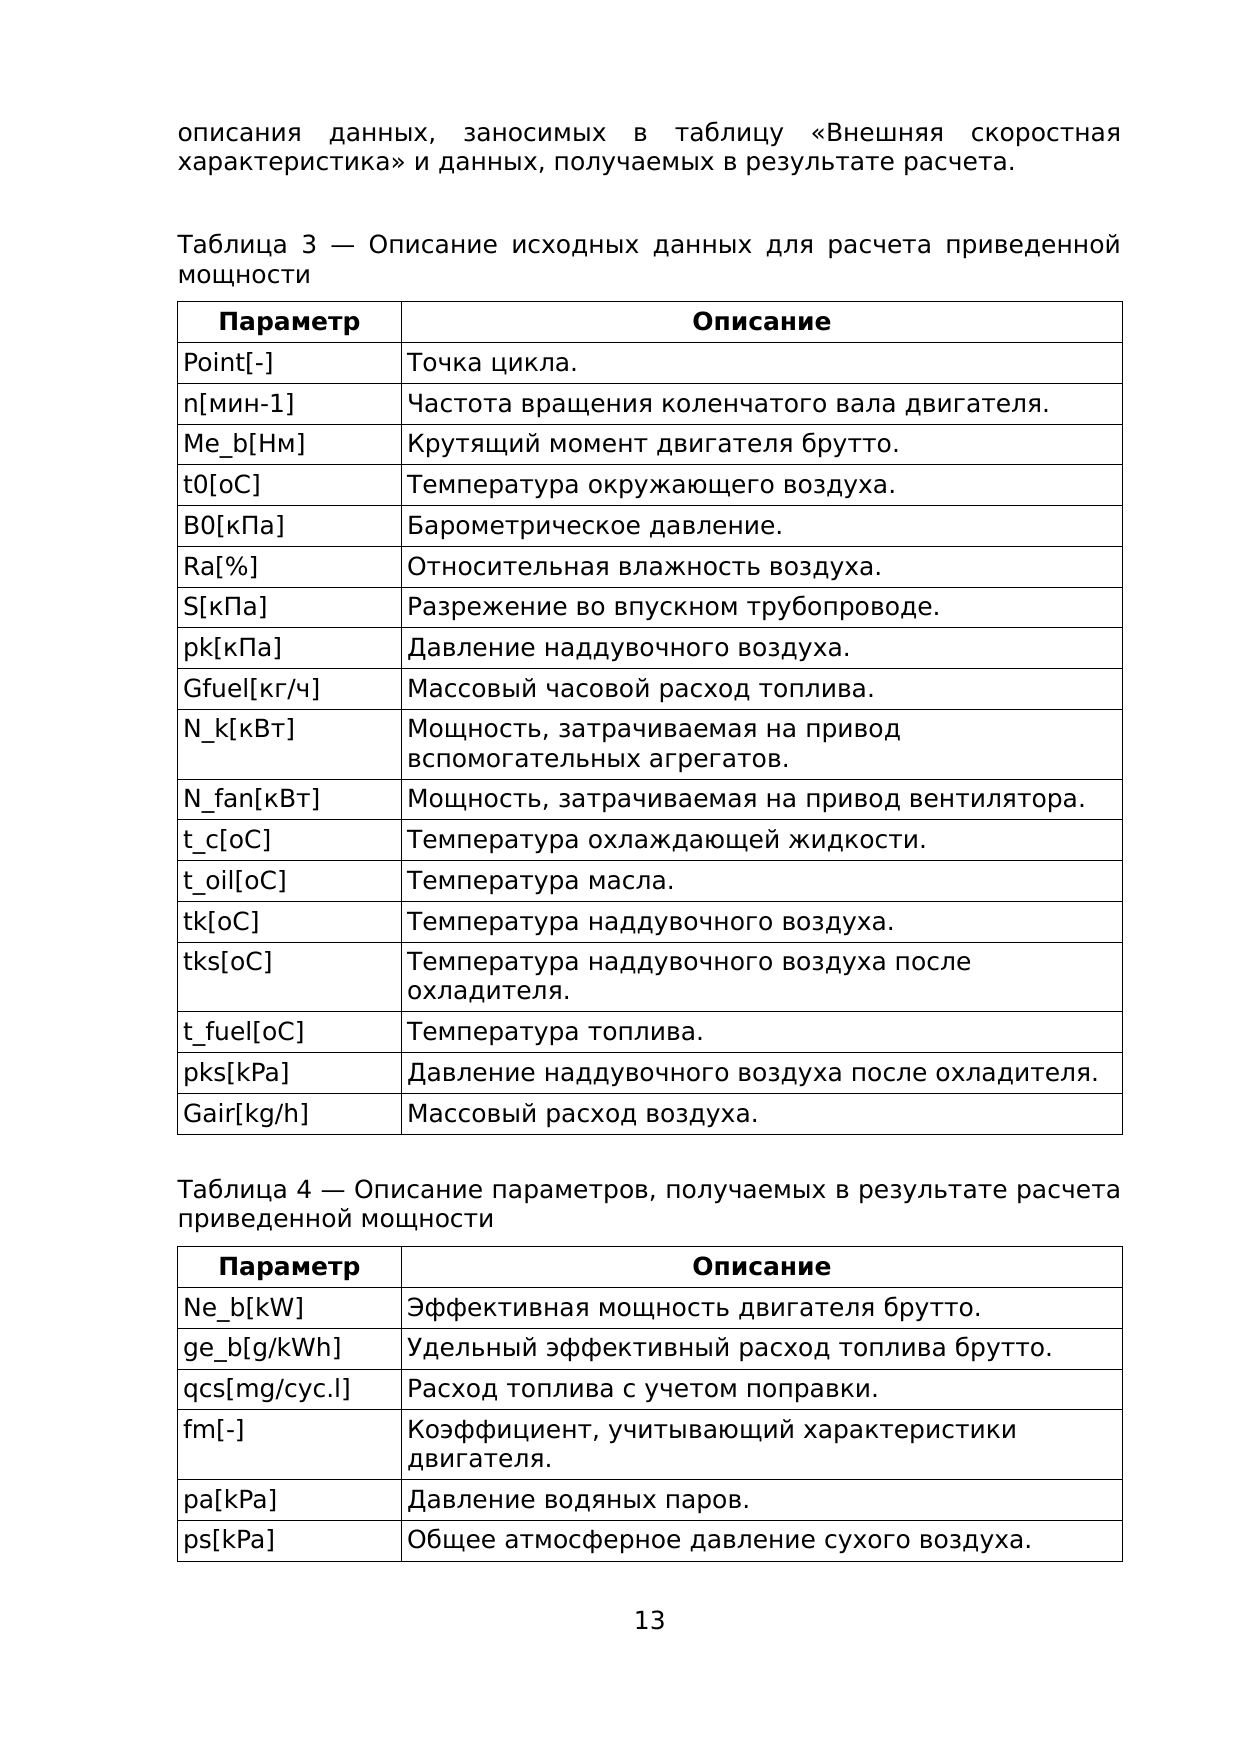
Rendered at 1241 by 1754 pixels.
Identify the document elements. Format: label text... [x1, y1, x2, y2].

table_cell t_c[oC] [178, 820, 401, 860]
table_cell pa[kPa] [178, 1480, 401, 1520]
table_cell Массовый часовой расход топлива. [402, 669, 1122, 709]
table_cell Gair[kg/h] [178, 1094, 401, 1134]
table_cell t_oil[oC] [178, 861, 401, 901]
table_header Описание [402, 302, 1122, 342]
table_cell Температура наддувочного воздуха после охладителя. [402, 943, 1122, 1011]
table_cell fm[-] [178, 1410, 401, 1479]
table_cell Мощность, затрачиваемая на привод вентилятора. [402, 780, 1122, 819]
table_cell Gfuel[кг/ч] [178, 669, 401, 709]
table_cell pk[кПа] [178, 628, 401, 668]
text Таблица 4 — Описание параметров, получаемых в результате расчета приведенной мощности [177, 1175, 1122, 1234]
table_cell Ne_b[kW] [178, 1288, 401, 1328]
table_header Описание [402, 1247, 1122, 1287]
table_cell Массовый расход воздуха. [402, 1094, 1122, 1134]
table_cell pks[kPa] [178, 1053, 401, 1093]
table_cell Температура наддувочного воздуха. [402, 902, 1122, 942]
table_cell Барометрическое давление. [402, 506, 1122, 546]
table_cell Мощность, затрачиваемая на привод вспомогательных агрегатов. [402, 710, 1122, 779]
table_cell Удельный эффективный расход топлива брутто. [402, 1329, 1122, 1368]
table_cell tks[oC] [178, 943, 401, 1011]
table_cell N_fan[кВт] [178, 780, 401, 819]
table_cell Частота вращения коленчатого вала двигателя. [402, 384, 1122, 424]
table_cell S[кПа] [178, 588, 401, 627]
table_cell Point[-] [178, 343, 401, 383]
text описания данных, заносимых в таблицу «Внешняя скоростная характеристика» и данных, получаемых в результате расчета. [177, 118, 1122, 176]
table_cell Ra[%] [178, 547, 401, 587]
table_cell Давление наддувочного воздуха после охладителя. [402, 1053, 1122, 1093]
text Таблица 3 — Описание исходных данных для расчета приведенной мощности [177, 231, 1122, 289]
table_cell ps[kPa] [178, 1521, 401, 1561]
table_cell qcs[mg/cyc.l] [178, 1370, 401, 1409]
table_cell t0[oC] [178, 465, 401, 505]
table_cell Разрежение во впускном трубопроводе. [402, 588, 1122, 627]
table_cell Me_b[Нм] [178, 425, 401, 464]
table_cell Эффективная мощность двигателя брутто. [402, 1288, 1122, 1328]
table_cell B0[кПа] [178, 506, 401, 546]
table_cell Расход топлива с учетом поправки. [402, 1370, 1122, 1409]
table_cell Давление водяных паров. [402, 1480, 1122, 1520]
table_cell tk[oC] [178, 902, 401, 942]
table_header Параметр [178, 1247, 401, 1287]
table_header Параметр [178, 302, 401, 342]
table_cell ge_b[g/kWh] [178, 1329, 401, 1368]
table_cell Точка цикла. [402, 343, 1122, 383]
table_cell N_k[кВт] [178, 710, 401, 779]
table_cell Давление наддувочного воздуха. [402, 628, 1122, 668]
table_cell Температура топлива. [402, 1012, 1122, 1052]
table_cell Температура окружающего воздуха. [402, 465, 1122, 505]
table_cell t_fuel[oC] [178, 1012, 401, 1052]
table_cell Относительная влажность воздуха. [402, 547, 1122, 587]
table_cell Температура охлаждающей жидкости. [402, 820, 1122, 860]
table_cell Крутящий момент двигателя брутто. [402, 425, 1122, 464]
table_cell Коэффициент, учитывающий характеристики двигателя. [402, 1410, 1122, 1479]
table_cell n[мин-1] [178, 384, 401, 424]
table_cell Общее атмосферное давление сухого воздуха. [402, 1521, 1122, 1561]
table_cell Температура масла. [402, 861, 1122, 901]
